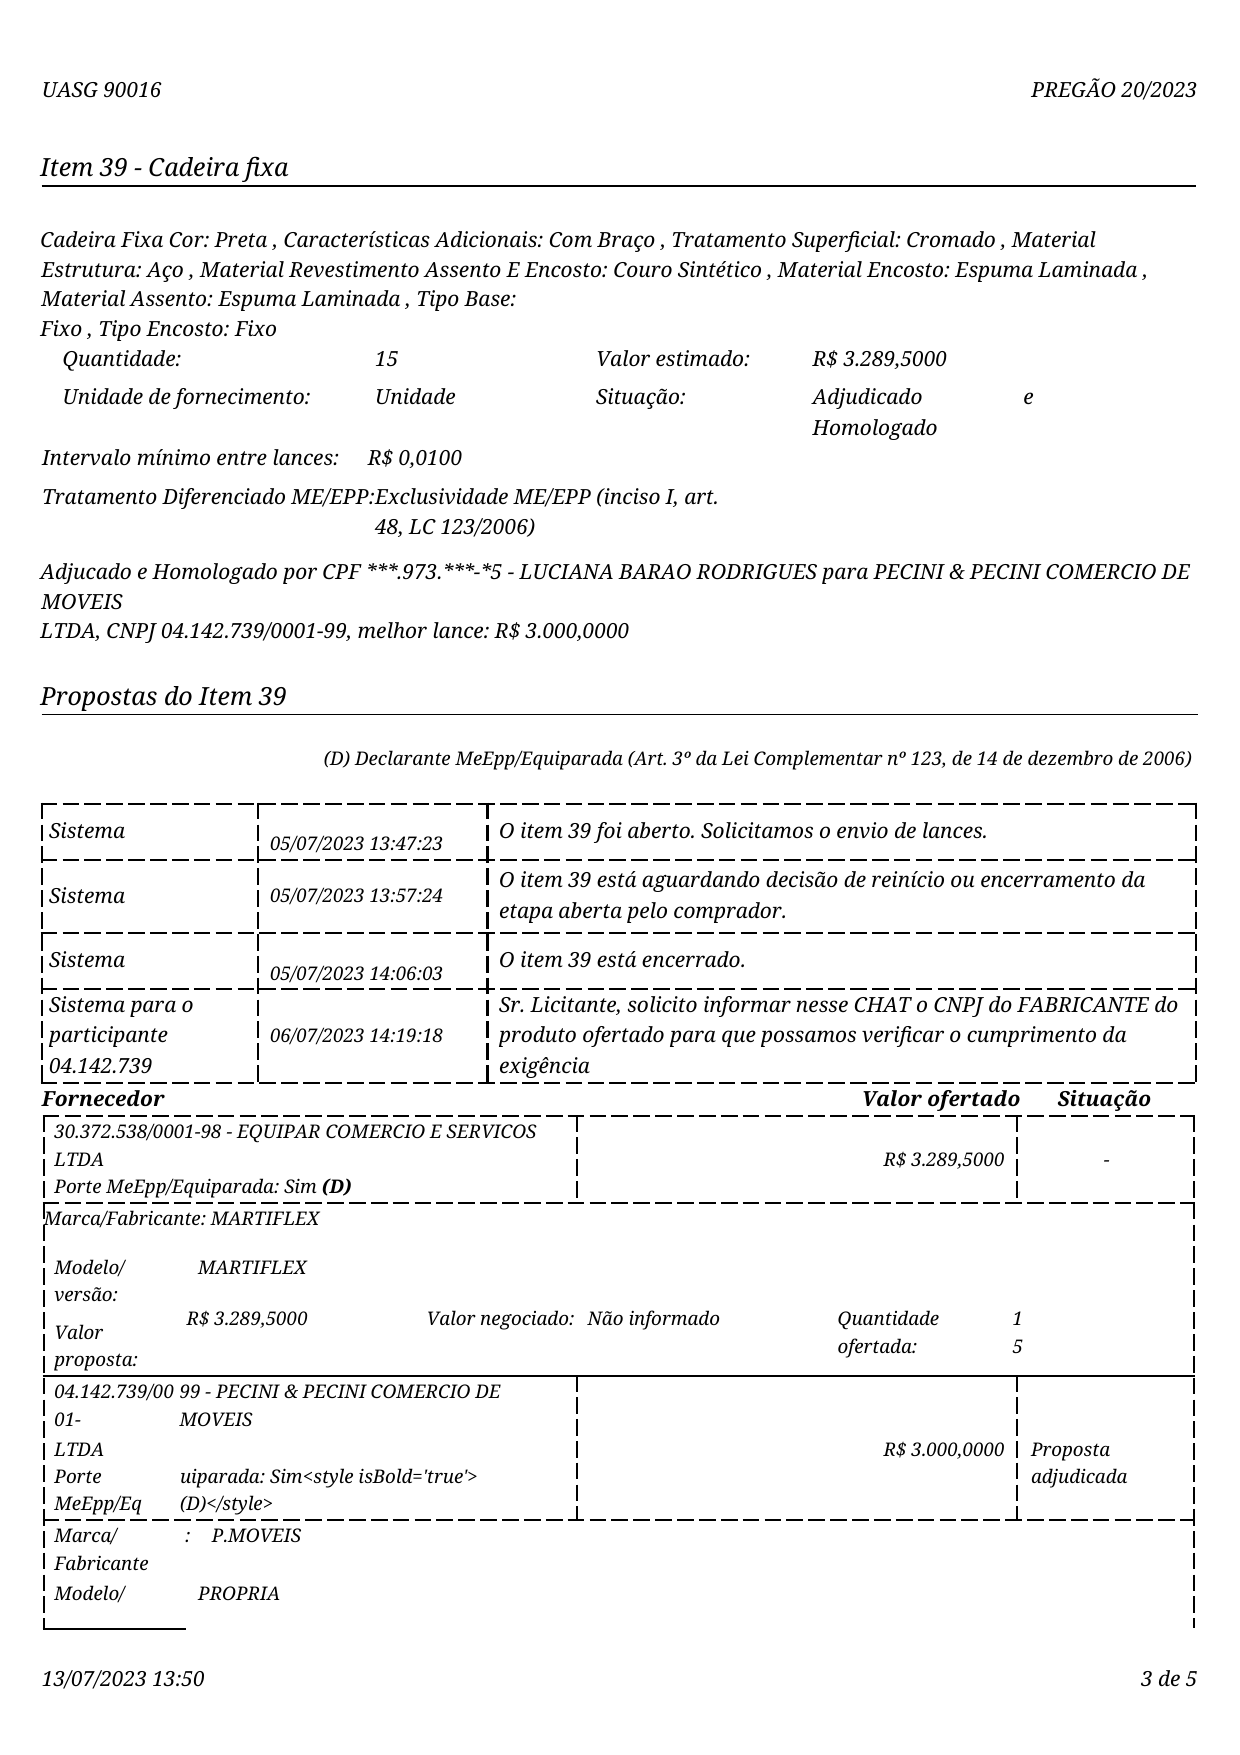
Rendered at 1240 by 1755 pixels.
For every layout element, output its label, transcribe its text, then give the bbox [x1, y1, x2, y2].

table_cell [1031, 1202, 1194, 1253]
table_cell 06/07/2023 14:19:18 [258, 988, 487, 1082]
table_header Valor estimado: Situação: [596, 344, 812, 443]
table_cell [838, 1519, 1031, 1578]
text Item 39 - Cadeira fixa [40, 150, 1199, 184]
table_cell Modelo/ [44, 1579, 186, 1628]
table_cell LTDA Porte MeEpp/Eq [44, 1435, 186, 1519]
table_cell 15 [1002, 1302, 1031, 1375]
table_cell 04.142.739/0001- [44, 1377, 186, 1434]
table_header R$ 3.289,5000 Adjudicado e Homologado [813, 344, 1036, 443]
table_cell Sistema [42, 932, 258, 988]
table_cell Marca/Fabricante: MARTIFLEX [44, 1202, 577, 1253]
table_cell [577, 1435, 837, 1519]
table_cell [577, 1519, 837, 1578]
table_cell [838, 1202, 1031, 1253]
table_cell [838, 1377, 1017, 1434]
table_header O item 39 foi aberto. Solicitamos o envio de lances. [488, 803, 1196, 859]
table_cell [838, 1579, 1031, 1628]
table_cell [577, 1202, 837, 1253]
table_cell R$ 3.000,0000 [838, 1435, 1017, 1519]
table_header Quantidade: Unidade de fornecimento: [63, 344, 375, 443]
table_cell Proposta adjudicada [1031, 1435, 1194, 1519]
text Fixo , Tipo Encosto: Fixo [40, 314, 1199, 343]
table_header - [1031, 1115, 1194, 1202]
text Adjucado e Homologado por CPF ***.973.***-*5 - LUCIANA BARAO RODRIGUES para PECINI & PECINI COMERCIO DE MOVEIS [40, 557, 1199, 615]
table_cell [577, 1377, 837, 1434]
table_header 15 Unidade [375, 344, 596, 443]
table_header 05/07/2023 13:47:23 [258, 803, 487, 859]
table_cell [1017, 1435, 1031, 1519]
table_cell [838, 1253, 1031, 1302]
table_cell [1031, 1579, 1194, 1628]
table_cell Marca/Fabricante [44, 1519, 186, 1578]
table_cell R$ 3.289,5000 Valor negociado: [186, 1302, 577, 1375]
table_cell 99 - PECINI & PECINI COMERCIO DE MOVEIS [186, 1377, 577, 1434]
text Intervalo mínimo entre lances: R$ 0,0100 [42, 443, 1199, 471]
text Tratamento Diferenciado ME/EPP: Exclusividade ME/EPP (inciso I, art. [42, 482, 1199, 511]
table_cell PROPRIA [186, 1579, 577, 1628]
table_cell Modelo/versão: Valor proposta: [44, 1253, 186, 1375]
table_cell O item 39 está encerrado. [488, 932, 1196, 988]
table_cell [577, 1253, 837, 1302]
table_cell O item 39 está aguardando decisão de reinício ou encerramento da etapa aberta pelo comprador. [488, 859, 1196, 932]
table_cell [577, 1579, 837, 1628]
table_cell [1031, 1253, 1194, 1302]
table_cell [1031, 1519, 1194, 1578]
table_header [577, 1115, 837, 1202]
table_header R$ 3.289,5000 [838, 1115, 1017, 1202]
text Cadeira Fixa Cor: Preta , Características Adicionais: Com Braço , Tratamento Superficial: Cromado , Material Estrutura: Aço , Material Revestimento Assento E Encosto: Couro Sintético , Material Encosto: Espuma Laminada , Material Assento: Espuma Laminada , Tipo Base: [40, 226, 1199, 313]
table_header Sistema [42, 803, 258, 859]
table_cell Sistema [42, 859, 258, 932]
table_cell uiparada: Sim<style isBold='true'> (D)</style> [186, 1435, 577, 1519]
table_header 30.372.538/0001-98 - EQUIPAR COMERCIO E SERVICOS LTDA Porte MeEpp/Equiparada: Sim (D) [44, 1115, 577, 1202]
table_cell Não informado [577, 1302, 837, 1375]
table_cell Sistema para o participante 04.142.739 [42, 988, 258, 1082]
table_cell 05/07/2023 14:06:03 [258, 932, 487, 988]
table_cell : P.MOVEIS [186, 1519, 577, 1578]
text LTDA, CNPJ 04.142.739/0001-99, melhor lance: R$ 3.000,0000 [40, 617, 1199, 645]
text Fornecedor Valor ofertado Situação [42, 1084, 1199, 1113]
text 48, LC 123/2006) [375, 512, 1199, 541]
table_cell Quantidade ofertada: [838, 1302, 1002, 1375]
table_cell MARTIFLEX [186, 1253, 577, 1302]
table_cell [1017, 1377, 1031, 1434]
table_header [1017, 1115, 1031, 1202]
text (D) Declarante MeEpp/Equiparada (Art. 3º da Lei Complementar nº 123, de 14 de dezembro de 2006) [42, 745, 1194, 771]
table_cell [1031, 1377, 1194, 1434]
table_cell 05/07/2023 13:57:24 [258, 859, 487, 932]
table_cell Sr. Licitante, solicito informar nesse CHAT o CNPJ do FABRICANTE do produto ofertado para que possamos verificar o cumprimento da exigência [488, 988, 1196, 1082]
text Propostas do Item 39 [40, 678, 1199, 712]
table_cell [1031, 1302, 1194, 1375]
